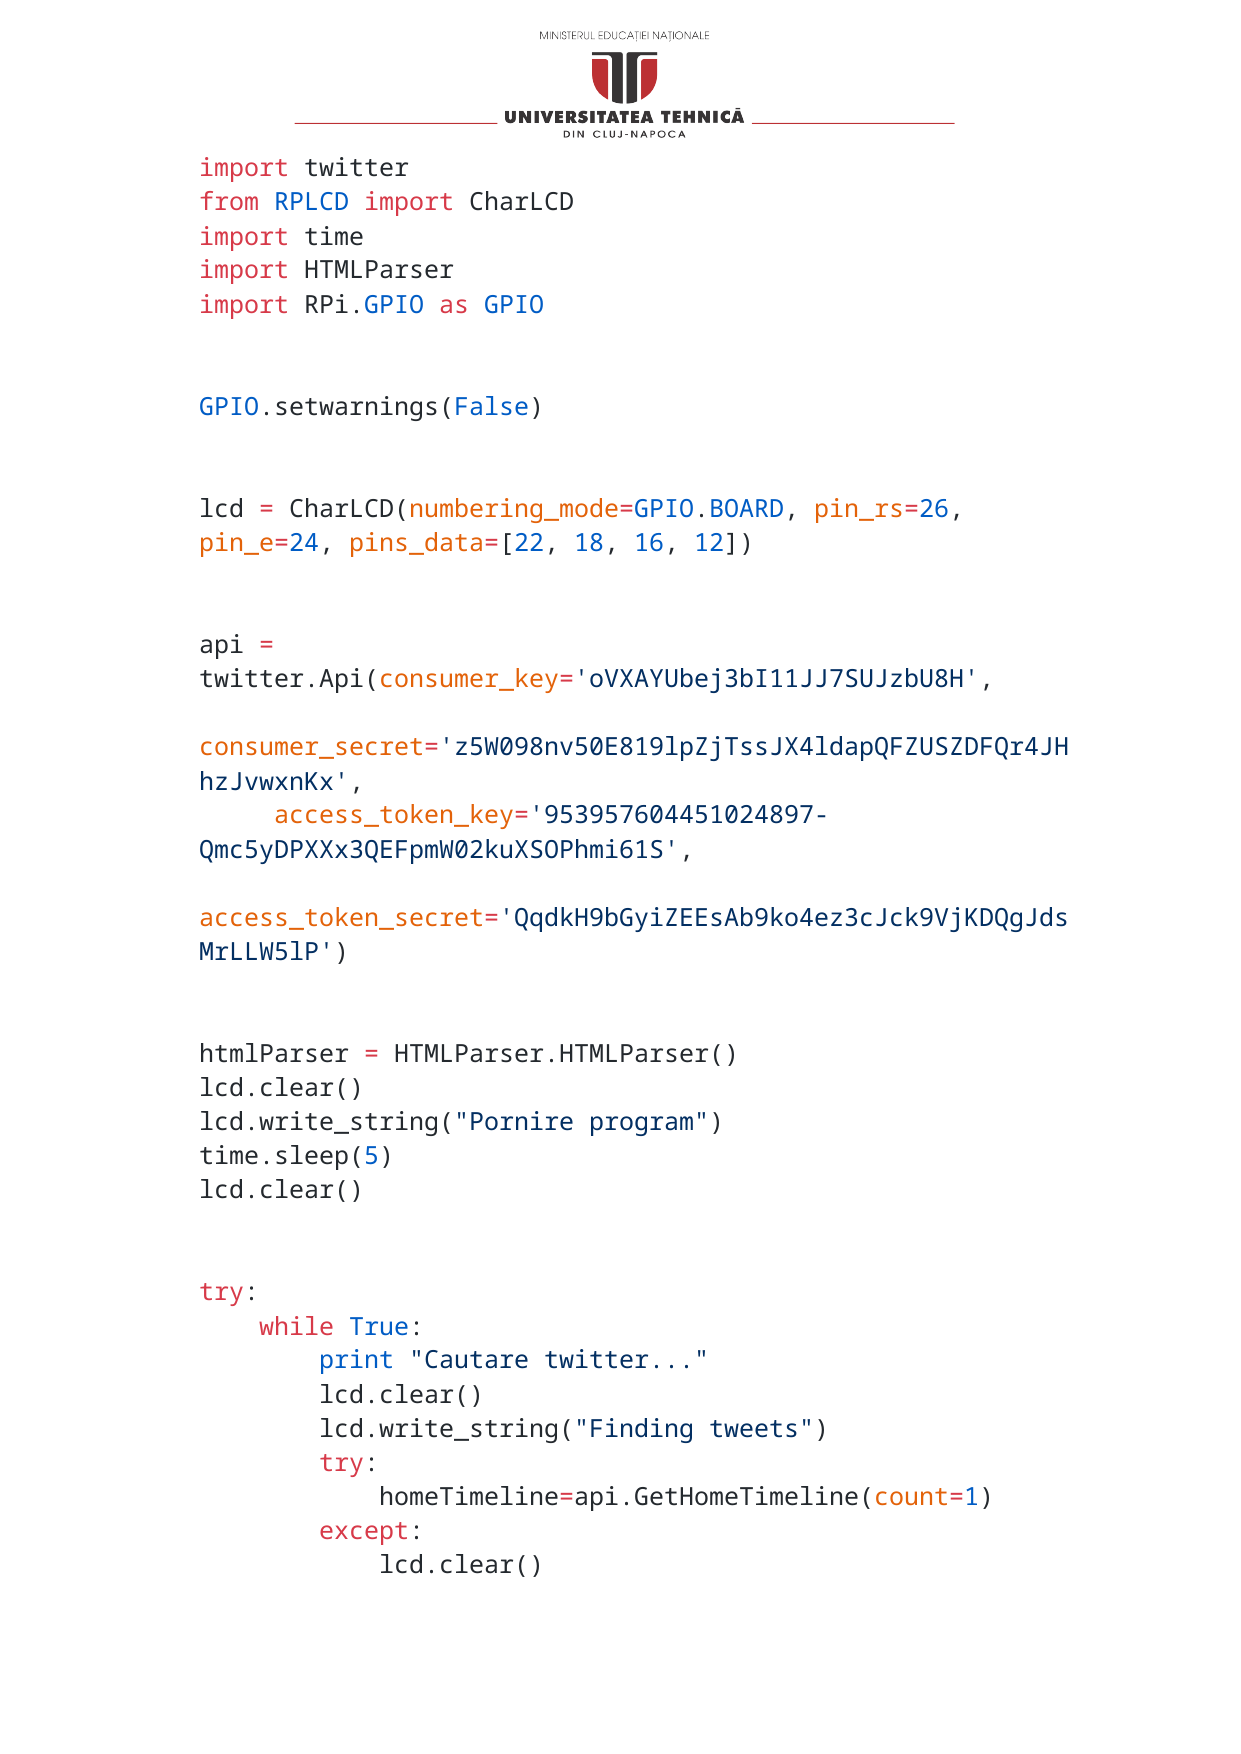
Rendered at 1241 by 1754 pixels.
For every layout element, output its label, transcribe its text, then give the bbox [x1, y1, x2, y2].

table_cell [150, 354, 183, 422]
table_cell [150, 695, 183, 797]
table_cell [150, 968, 183, 1002]
table_cell lcd.clear() [183, 1070, 1090, 1104]
table_cell [150, 1410, 183, 1444]
table_cell [150, 797, 183, 865]
table_cell time.sleep(5) [183, 1138, 1090, 1172]
table_cell [150, 1308, 183, 1342]
table_cell [150, 1138, 183, 1172]
table_cell [150, 320, 183, 354]
table_cell access_token_key='953957604451024897-Qmc5yDPXXx3QEFpmW02kuXSOPhmi61S', [183, 797, 1090, 865]
table_cell [183, 423, 1090, 457]
table_cell [150, 1070, 183, 1104]
table_cell lcd.clear() [183, 1172, 1090, 1206]
table_cell print "Cautare twitter..." [183, 1342, 1090, 1376]
table_cell [150, 1002, 183, 1070]
table_cell while True: [183, 1308, 1090, 1342]
table_cell import RPi.GPIO as GPIO [183, 286, 1090, 320]
table_cell api = twitter.Api(consumer_key='oVXAYUbej3bI11JJ7SUJzbU8H', [183, 593, 1090, 695]
table_cell [150, 218, 183, 252]
table_cell [150, 1513, 183, 1547]
table_cell [150, 1172, 183, 1206]
table_cell [150, 1240, 183, 1308]
table_cell lcd.write_string("Pornire program") [183, 1104, 1090, 1138]
table_cell [150, 1342, 183, 1376]
table_cell try: [183, 1444, 1090, 1478]
table_cell [150, 423, 183, 457]
table_cell consumer_secret='z5W098nv50E819lpZjTssJX4ldapQFZUSZDFQr4JHhzJvwxnKx', [183, 695, 1090, 797]
table_cell [150, 286, 183, 320]
table_cell [183, 320, 1090, 354]
table_cell except: [183, 1513, 1090, 1547]
table_cell homeTimeline=api.GetHomeTimeline(count=1) [183, 1479, 1090, 1512]
table_cell access_token_secret='QqdkH9bGyiZEEsAb9ko4ez3cJck9VjKDQgJdsMrLLW5lP') [183, 865, 1090, 967]
table_cell lcd.clear() [183, 1376, 1090, 1410]
table_cell [150, 1479, 183, 1512]
table_cell import time [183, 218, 1090, 252]
table_cell [150, 559, 183, 593]
table_cell [150, 1376, 183, 1410]
table_cell lcd = CharLCD(numbering_mode=GPIO.BOARD, pin_rs=26, pin_e=24, pins_data=[22, 18, 16, 12]) [183, 457, 1090, 559]
table_cell [150, 150, 183, 218]
table_cell lcd.write_string("Finding tweets") [183, 1410, 1090, 1444]
table_cell import twitter from RPLCD import CharLCD [183, 150, 1090, 218]
table_cell GPIO.setwarnings(False) [183, 354, 1090, 422]
table_cell [150, 1206, 183, 1240]
table_cell lcd.clear() [183, 1547, 1090, 1581]
table_cell [183, 559, 1090, 593]
table_cell [183, 1206, 1090, 1240]
table_cell [150, 1547, 183, 1581]
table_cell try: [183, 1240, 1090, 1308]
table_cell [183, 968, 1090, 1002]
table_cell [150, 252, 183, 286]
table_cell [150, 593, 183, 695]
table_cell htmlParser = HTMLParser.HTMLParser() [183, 1002, 1090, 1070]
table_cell [150, 457, 183, 559]
table_cell import HTMLParser [183, 252, 1090, 286]
table_cell [150, 1444, 183, 1478]
table_cell [150, 1104, 183, 1138]
table_cell [150, 865, 183, 967]
